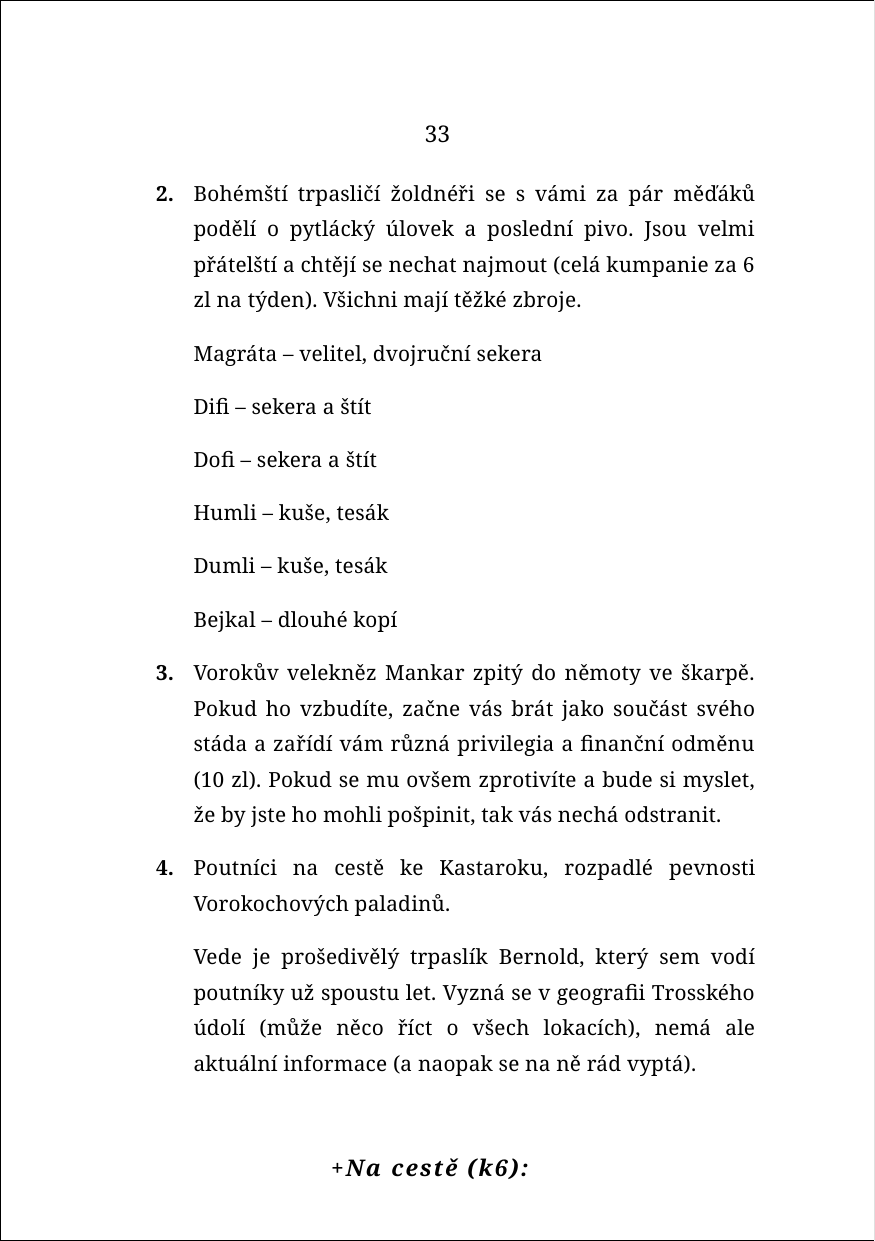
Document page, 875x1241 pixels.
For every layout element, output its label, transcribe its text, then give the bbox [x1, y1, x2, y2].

list Bohémští trpasličí žoldnéři se s vámi za pár měďáků podělí o pytlácký úlovek a poslední pivo. Jsou velmi přátelští a chtějí se nechat najmout (celá kumpanie za 6 zl na týden). Všichni mají těžké zbroje. [156, 179, 756, 314]
list Magráta – velitel, dvojruční sekera [156, 339, 756, 367]
list Vorokův velekněz Mankar zpitý do němoty ve škarpě. Pokud ho vzbudíte, začne vás brát jako součást svého stáda a zařídí vám různá privilegia a finanční odměnu (10 zl). Pokud se mu ovšem zprotivíte a bude si myslet, že by jste ho mohli pošpinit, tak vás nechá odstranit. [156, 658, 756, 829]
list Humli – kuše, tesák [156, 498, 756, 527]
list Bejkal – dlouhé kopí [156, 605, 756, 633]
list Dofi – sekera a štít [156, 445, 756, 474]
list Difi – sekera a štít [156, 392, 756, 420]
list Poutníci na cestě ke Kastaroku, rozpadlé pevnosti Vorokochových paladinů. [156, 853, 756, 917]
list Dumli – kuše, tesák [156, 552, 756, 580]
list Vede je prošedivělý trpaslík Bernold, který sem vodí poutníky už spoustu let. Vyzná se v geografii Trosského údolí (může něco říct o všech lokacích), nemá ale aktuální informace (a naopak se na ně rád vyptá). [156, 942, 756, 1077]
